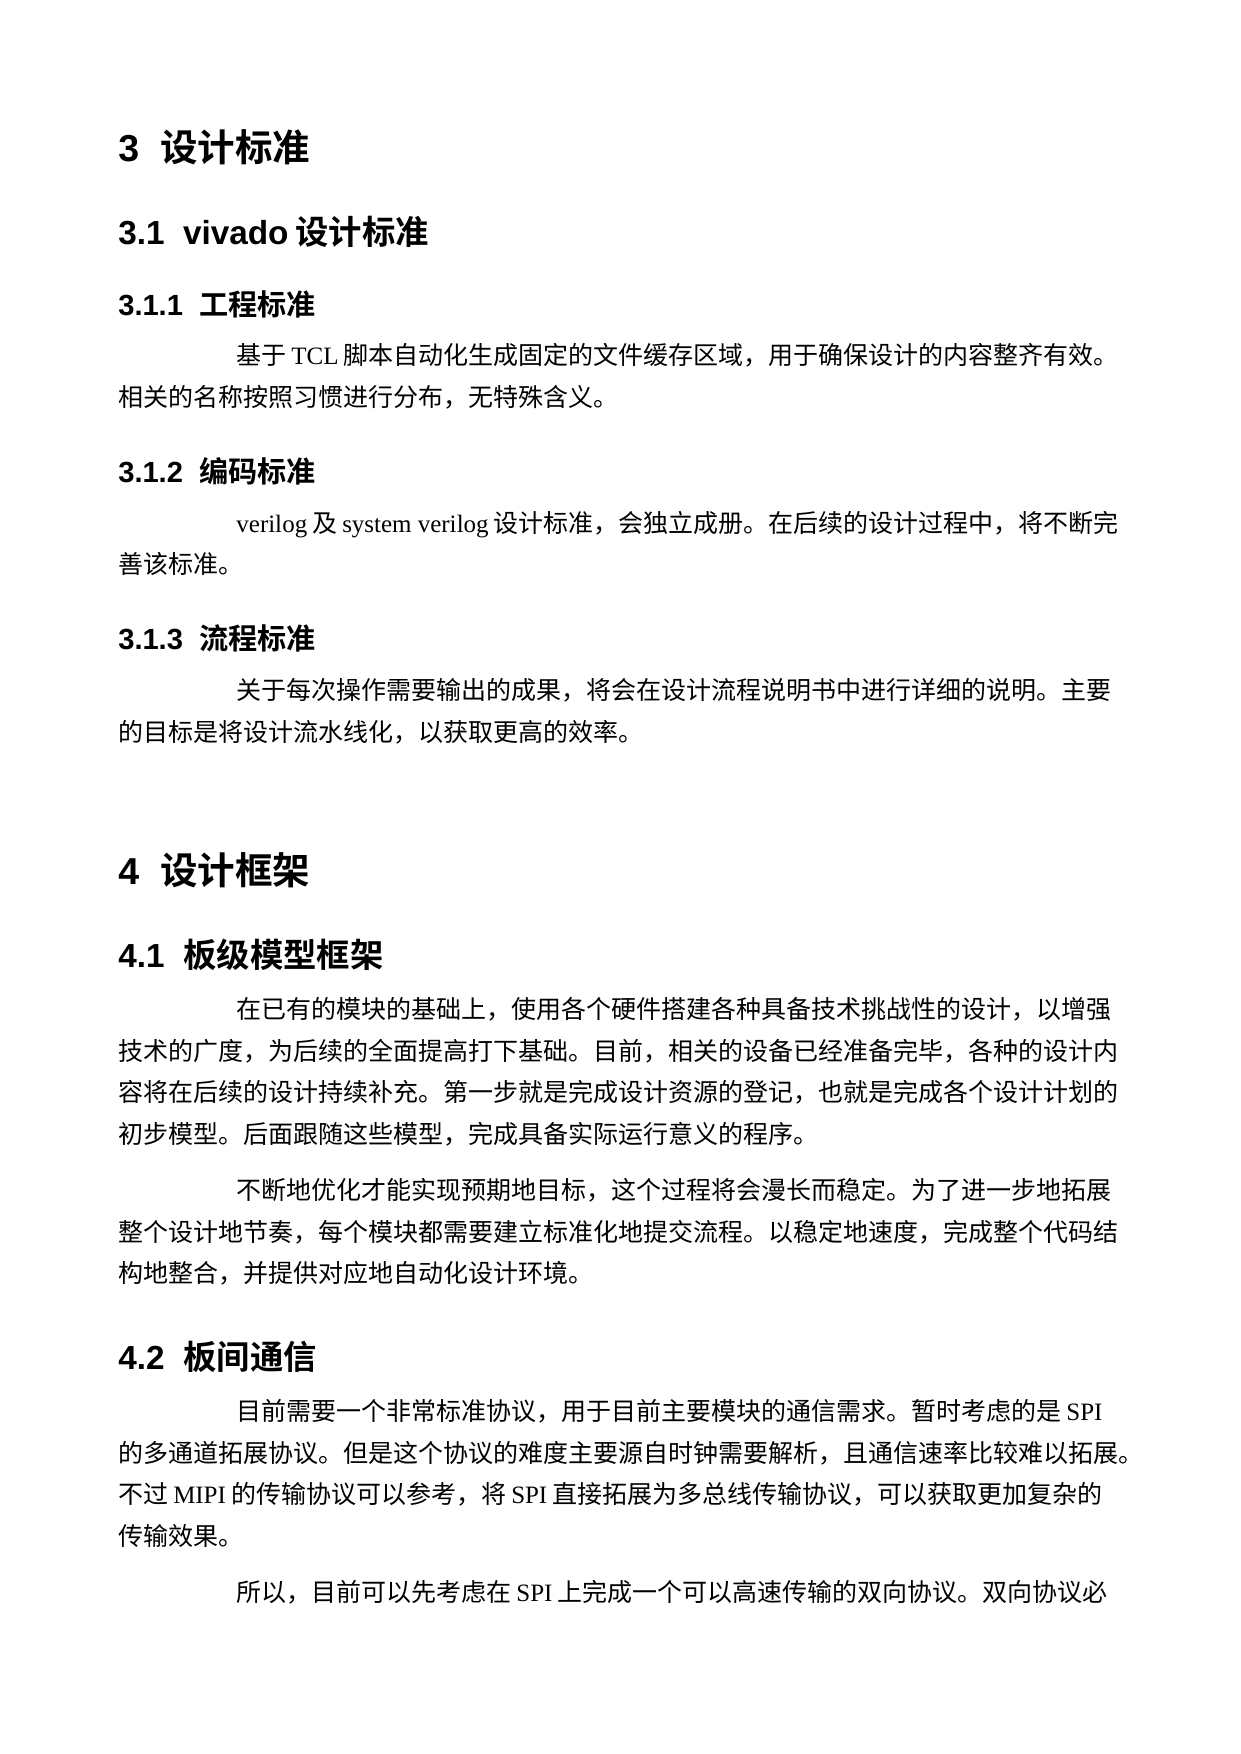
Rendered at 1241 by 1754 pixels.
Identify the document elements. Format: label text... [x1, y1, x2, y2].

subtitle 3.1.3 流程标准 [118, 616, 1122, 658]
text 不断地优化才能实现预期地目标，这个过程将会漫长而稳定。为了进一步地拓展整个设计地节奏，每个模块都需要建立标准化地提交流程。以稳定地速度，完成整个代码结构地整合，并提供对应地自动化设计环境。 [118, 1171, 1122, 1290]
text 基于TCL脚本自动化生成固定的文件缓存区域，用于确保设计的内容整齐有效。相关的名称按照习惯进行分布，无特殊含义。 [118, 336, 1122, 414]
text 目前需要一个非常标准协议，用于目前主要模块的通信需求。暂时考虑的是SPI的多通道拓展协议。但是这个协议的难度主要源自时钟需要解析，且通信速率比较难以拓展。不过MIPI的传输协议可以参考，将SPI直接拓展为多总线传输协议，可以获取更加复杂的传输效果。 [118, 1392, 1122, 1553]
subtitle 4 设计框架 [118, 841, 1122, 895]
subtitle 3.1.2 编码标准 [118, 448, 1122, 491]
text verilog及system verilog设计标准，会独立成册。在后续的设计过程中，将不断完善该标准。 [118, 503, 1122, 581]
text 所以，目前可以先考虑在SPI上完成一个可以高速传输的双向协议。双向协议必 [118, 1573, 1122, 1609]
text 在已有的模块的基础上，使用各个硬件搭建各种具备技术挑战性的设计，以增强技术的广度，为后续的全面提高打下基础。目前，相关的设备已经准备完毕，各种的设计内容将在后续的设计持续补充。第一步就是完成设计资源的登记，也就是完成各个设计计划的初步模型。后面跟随这些模型，完成具备实际运行意义的程序。 [118, 989, 1122, 1151]
subtitle 3 设计标准 [118, 118, 1122, 172]
text 关于每次操作需要输出的成果，将会在设计流程说明书中进行详细的说明。主要的目标是将设计流水线化，以获取更高的效率。 [118, 670, 1122, 748]
subtitle 3.1.1 工程标准 [118, 281, 1122, 323]
subtitle 3.1 vivado设计标准 [118, 206, 1122, 254]
subtitle 4.2 板间通信 [118, 1331, 1122, 1379]
subtitle 4.1 板级模型框架 [118, 928, 1122, 977]
